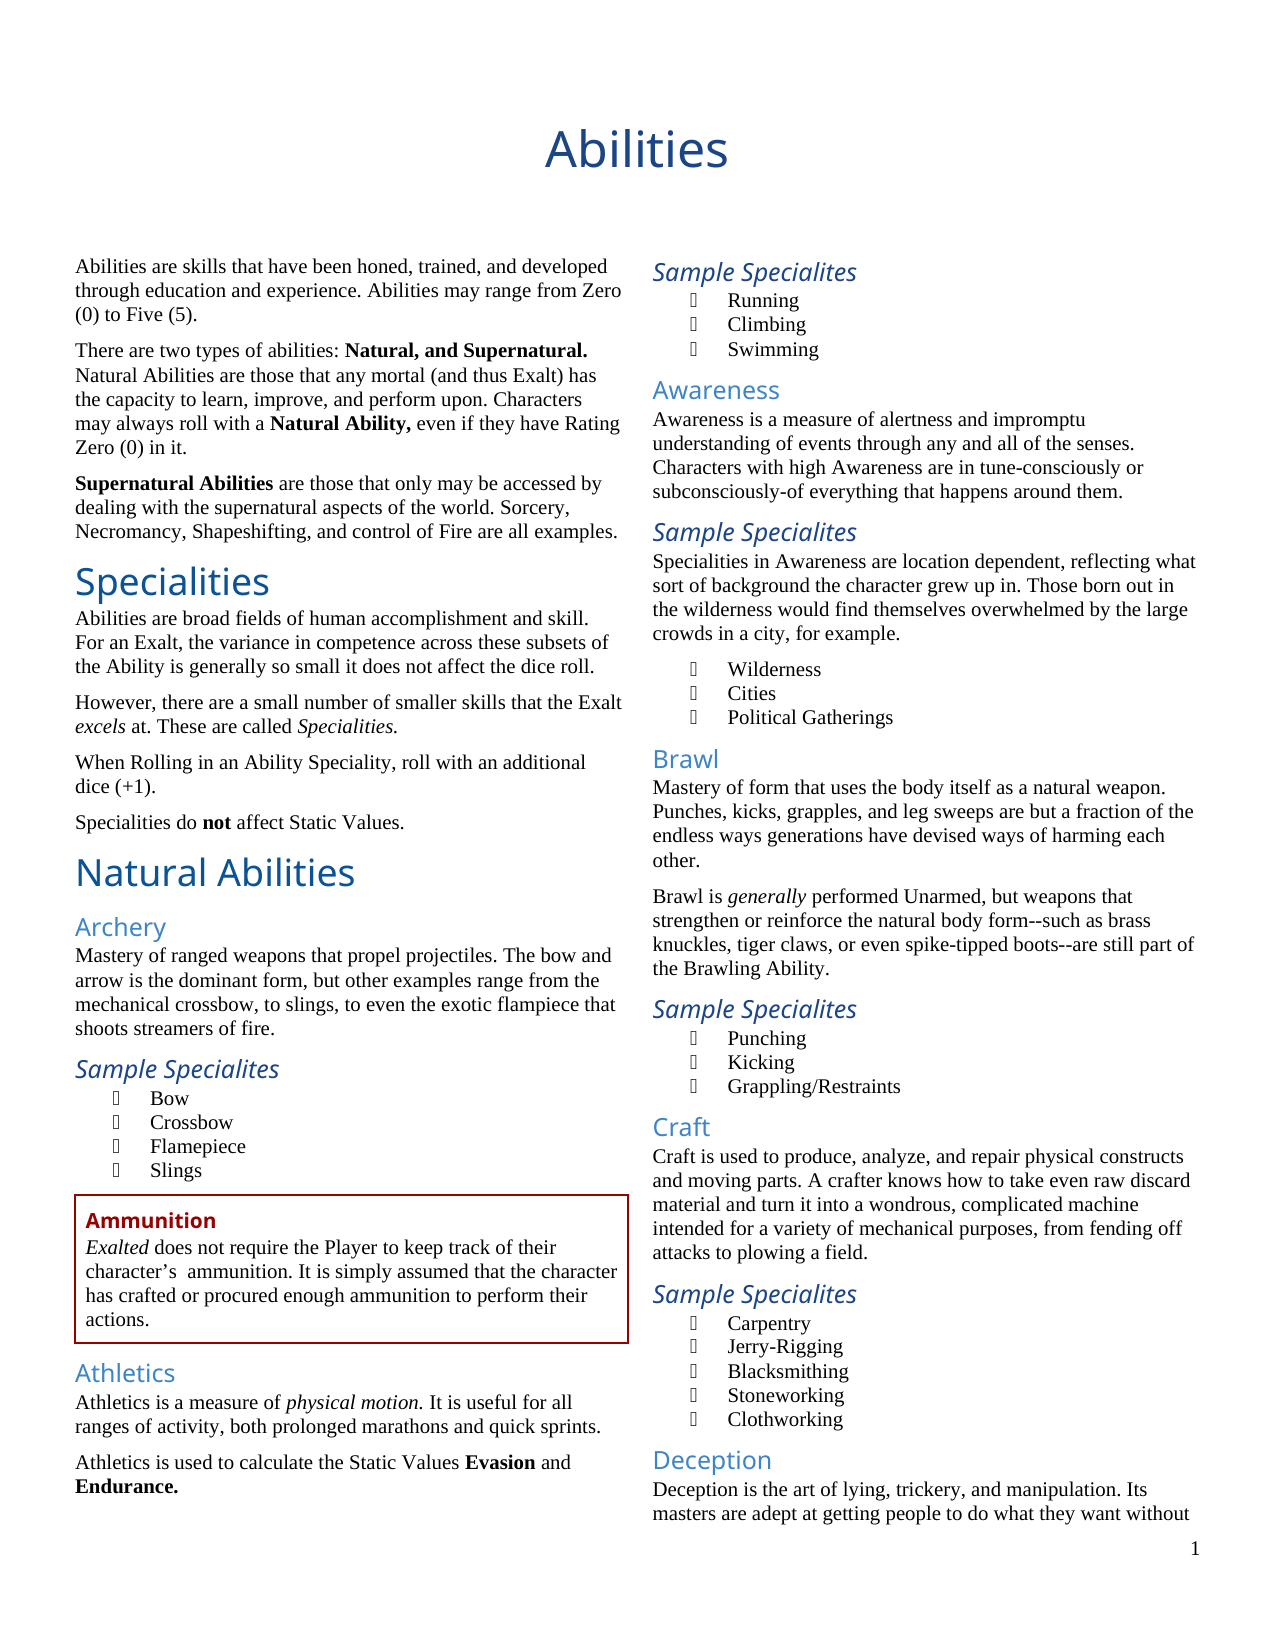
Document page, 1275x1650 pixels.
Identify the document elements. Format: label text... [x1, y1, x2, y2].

text Mastery of form that uses the body itself as a natural weapon. Punches, kicks, grapples, and leg sweeps are but a fraction of the endless ways generations have devised ways of harming each other. [652, 775, 1200, 872]
text Deception is the art of lying, trickery, and manipulation. Its masters are adept at getting people to do what they want without [652, 1477, 1200, 1525]
text Craft is used to produce, analyze, and repair physical constructs and moving parts. A crafter knows how to take even raw discard material and turn it into a wondrous, complicated machine intended for a variety of mechanical purposes, from fending off attacks to plowing a field. [652, 1144, 1200, 1264]
list Grappling/Restraints [690, 1074, 1200, 1098]
text Specialities in Awareness are location dependent, reflecting what sort of background the character grew up in. Those born out in the wilderness would find themselves overwhelmed by the large crowds in a city, for example. [652, 549, 1200, 645]
subtitle Sample Specialites [652, 992, 1200, 1026]
list Bow [112, 1086, 622, 1110]
subtitle Abilities [75, 114, 1200, 182]
subtitle Deception [652, 1443, 1200, 1477]
list Cities [690, 681, 1200, 705]
subtitle Sample Specialites [652, 1276, 1200, 1310]
list Carpentry [690, 1310, 1200, 1334]
text Athletics is a measure of physical motion. It is useful for all ranges of activity, both prolonged marathons and quick sprints. [75, 1390, 622, 1438]
text Mastery of ranged weapons that propel projectiles. The bow and arrow is the dominant form, but other examples range from the mechanical crossbow, to slings, to even the exotic flampiece that shoots streamers of fire. [75, 943, 622, 1040]
text There are two types of abilities: Natural, and Supernatural. Natural Abilities are those that any mortal (and thus Exalt) has the capacity to learn, improve, and perform upon. Characters may always roll with a Natural Ability, even if they have Rating Zero (0) in it. [75, 338, 622, 459]
list Wilderness [690, 657, 1200, 681]
subtitle Awareness [652, 372, 1200, 407]
text Awareness is a measure of alertness and impromptu understanding of events through any and all of the senses. Characters with high Awareness are in tune-consciously or subconsciously-of everything that happens around them. [652, 407, 1200, 503]
subtitle Athletics [75, 1356, 622, 1390]
list Flamepiece [112, 1134, 622, 1158]
text When Rolling in an Ability Speciality, roll with an additional dice (+1). [75, 750, 622, 798]
list Slings [112, 1158, 622, 1182]
list Political Gatherings [690, 705, 1200, 729]
list Blacksmithing [690, 1358, 1200, 1383]
list Climbing [690, 312, 1200, 336]
subtitle Archery [75, 909, 622, 943]
text Abilities are skills that have been honed, trained, and developed through education and experience. Abilities may range from Zero (0) to Five (5). [75, 254, 622, 326]
text Supernatural Abilities are those that only may be accessed by dealing with the supernatural aspects of the world. Sorcery, Necromancy, Shapeshifting, and control of Fire are all examples. [75, 471, 622, 543]
list Clothworking [690, 1407, 1200, 1431]
subtitle Sample Specialites [652, 515, 1200, 549]
list Stoneworking [690, 1383, 1200, 1407]
list Jerry-Rigging [690, 1334, 1200, 1358]
text Abilities are broad fields of human accomplishment and skill. For an Exalt, the variance in competence across these subsets of the Ability is generally so small it does not affect the dice roll. [75, 606, 622, 678]
list Running [690, 288, 1200, 312]
list Crossbow [112, 1110, 622, 1134]
subtitle Craft [652, 1110, 1200, 1144]
text Brawl is generally performed Unarmed, but weapons that strengthen or reinforce the natural body form--such as brass knuckles, tiger claws, or even spike-tipped boots--are still part of the Brawling Ability. [652, 883, 1200, 980]
text Specialities do not affect Static Values. [75, 810, 622, 834]
text Athletics is used to calculate the Static Values Evasion and Endurance. [75, 1450, 622, 1498]
list Kicking [690, 1050, 1200, 1074]
table_header Ammunition Exalted does not require the Player to keep track of their character’s ammunition. It is simply assumed that the character has crafted or procured enough ammunition to perform their actions. [76, 1196, 627, 1342]
subtitle Specialities [75, 555, 622, 606]
list Swimming [690, 336, 1200, 361]
subtitle Sample Specialites [652, 254, 1200, 288]
text However, there are a small number of smaller skills that the Exalt excels at. These are called Specialities. [75, 690, 622, 738]
subtitle Sample Specialites [75, 1052, 622, 1086]
subtitle Brawl [652, 741, 1200, 775]
list Punching [690, 1026, 1200, 1050]
subtitle Natural Abilities [75, 846, 622, 897]
